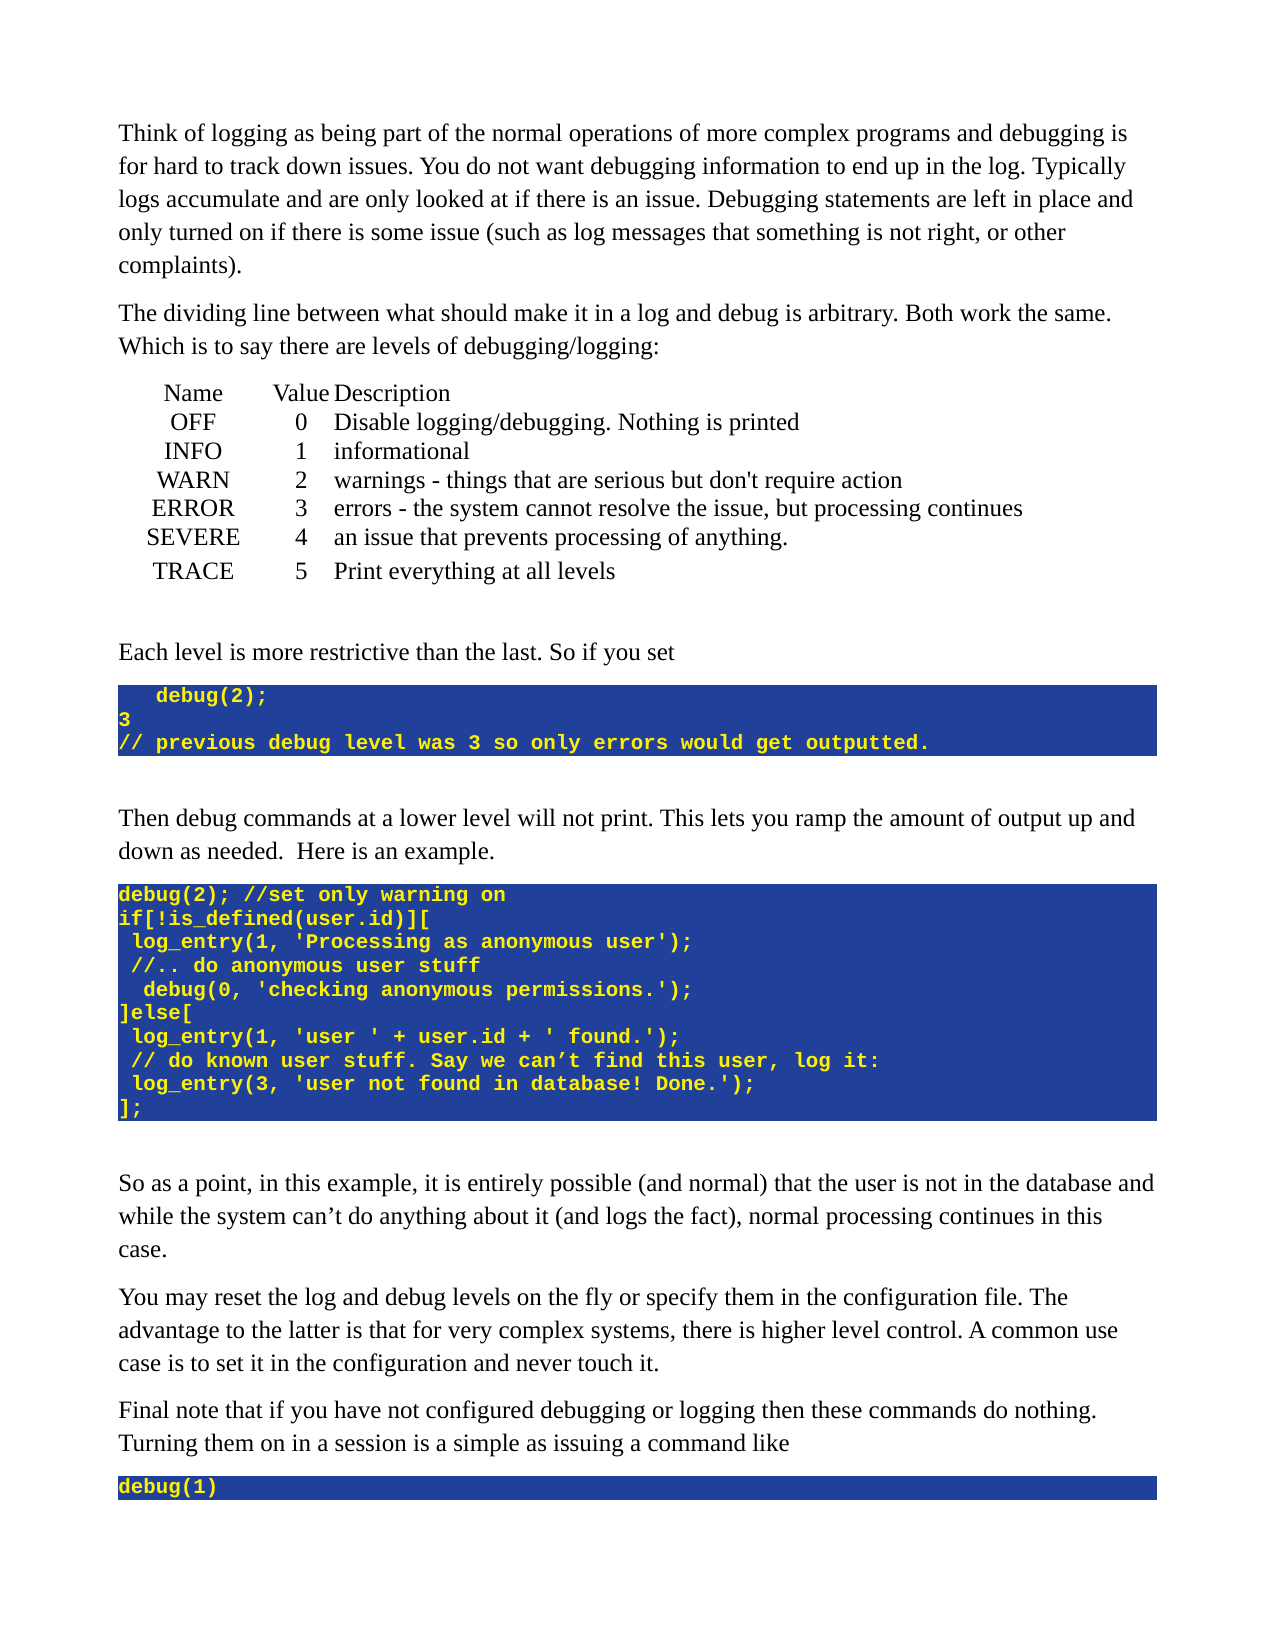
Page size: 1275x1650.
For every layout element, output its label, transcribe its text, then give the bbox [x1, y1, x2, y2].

text Each level is more restrictive than the last. So if you set [118, 637, 1157, 666]
text 3 [118, 708, 1157, 732]
text Final note that if you have not configured debugging or logging then these commands do nothing. Turning them on in a session is a simple as issuing a command like [118, 1395, 1157, 1457]
text You may reset the log and debug levels on the fly or specify them in the configuration file. The advantage to the latter is that for very complex systems, there is higher level control. A common use case is to set it in the configuration and never touch it. [118, 1282, 1157, 1377]
text //.. do anonymous user stuff [118, 955, 1157, 979]
text ]; [118, 1097, 1157, 1121]
table_cell 2 [268, 465, 334, 493]
text // previous debug level was 3 so only errors would get outputted. [118, 732, 1157, 756]
text debug(2); //set only warning on [118, 884, 1157, 908]
table_cell Print everything at all levels [334, 556, 1157, 590]
table_cell 4 [268, 522, 334, 556]
table_cell 3 [268, 494, 334, 522]
text log_entry(3, 'user not found in database! Done.'); [118, 1073, 1157, 1097]
text So as a point, in this example, it is entirely possible (and normal) that the user is not in the database and while the system can’t do anything about it (and logs the fact), normal processing continues in this case. [118, 1168, 1157, 1263]
text log_entry(1, 'Processing as anonymous user'); [118, 931, 1157, 955]
text log_entry(1, 'user ' + user.id + ' found.'); [118, 1026, 1157, 1049]
text if[!is_defined(user.id)][ [118, 908, 1157, 931]
text Then debug commands at a lower level will not print. This lets you ramp the amount of output up and down as needed. Here is an example. [118, 803, 1157, 865]
text // do known user stuff. Say we can’t find this user, log it: [118, 1049, 1157, 1073]
table_cell 0 [268, 407, 334, 436]
table_header Name [118, 379, 268, 407]
table_cell an issue that prevents processing of anything. [334, 522, 1157, 556]
text ]else[ [118, 1002, 1157, 1026]
text debug(1) [118, 1476, 1157, 1500]
text debug(0, 'checking anonymous permissions.'); [118, 979, 1157, 1002]
table_cell warnings - things that are serious but don't require action [334, 465, 1157, 493]
table_cell WARN [118, 465, 268, 493]
table_cell 1 [268, 436, 334, 465]
table_cell ERROR [118, 494, 268, 522]
text Think of logging as being part of the normal operations of more complex programs and debugging is for hard to track down issues. You do not want debugging information to end up in the log. Typically logs accumulate and are only looked at if there is an issue. Debugging statements are left in place and only turned on if there is some issue (such as log messages that something is not right, or other complaints). [118, 118, 1157, 279]
table_cell TRACE [118, 556, 268, 590]
table_cell 5 [268, 556, 334, 590]
table_header Value [268, 379, 334, 407]
table_cell SEVERE [118, 522, 268, 556]
table_cell informational [334, 436, 1157, 465]
table_cell OFF [118, 407, 268, 436]
text The dividing line between what should make it in a log and debug is arbitrary. Both work the same. Which is to say there are levels of debugging/logging: [118, 298, 1157, 359]
table_cell Disable logging/debugging. Nothing is printed [334, 407, 1157, 436]
table_cell INFO [118, 436, 268, 465]
table_header Description [334, 379, 1157, 407]
text debug(2); [118, 685, 1157, 708]
table_cell errors - the system cannot resolve the issue, but processing continues [334, 494, 1157, 522]
